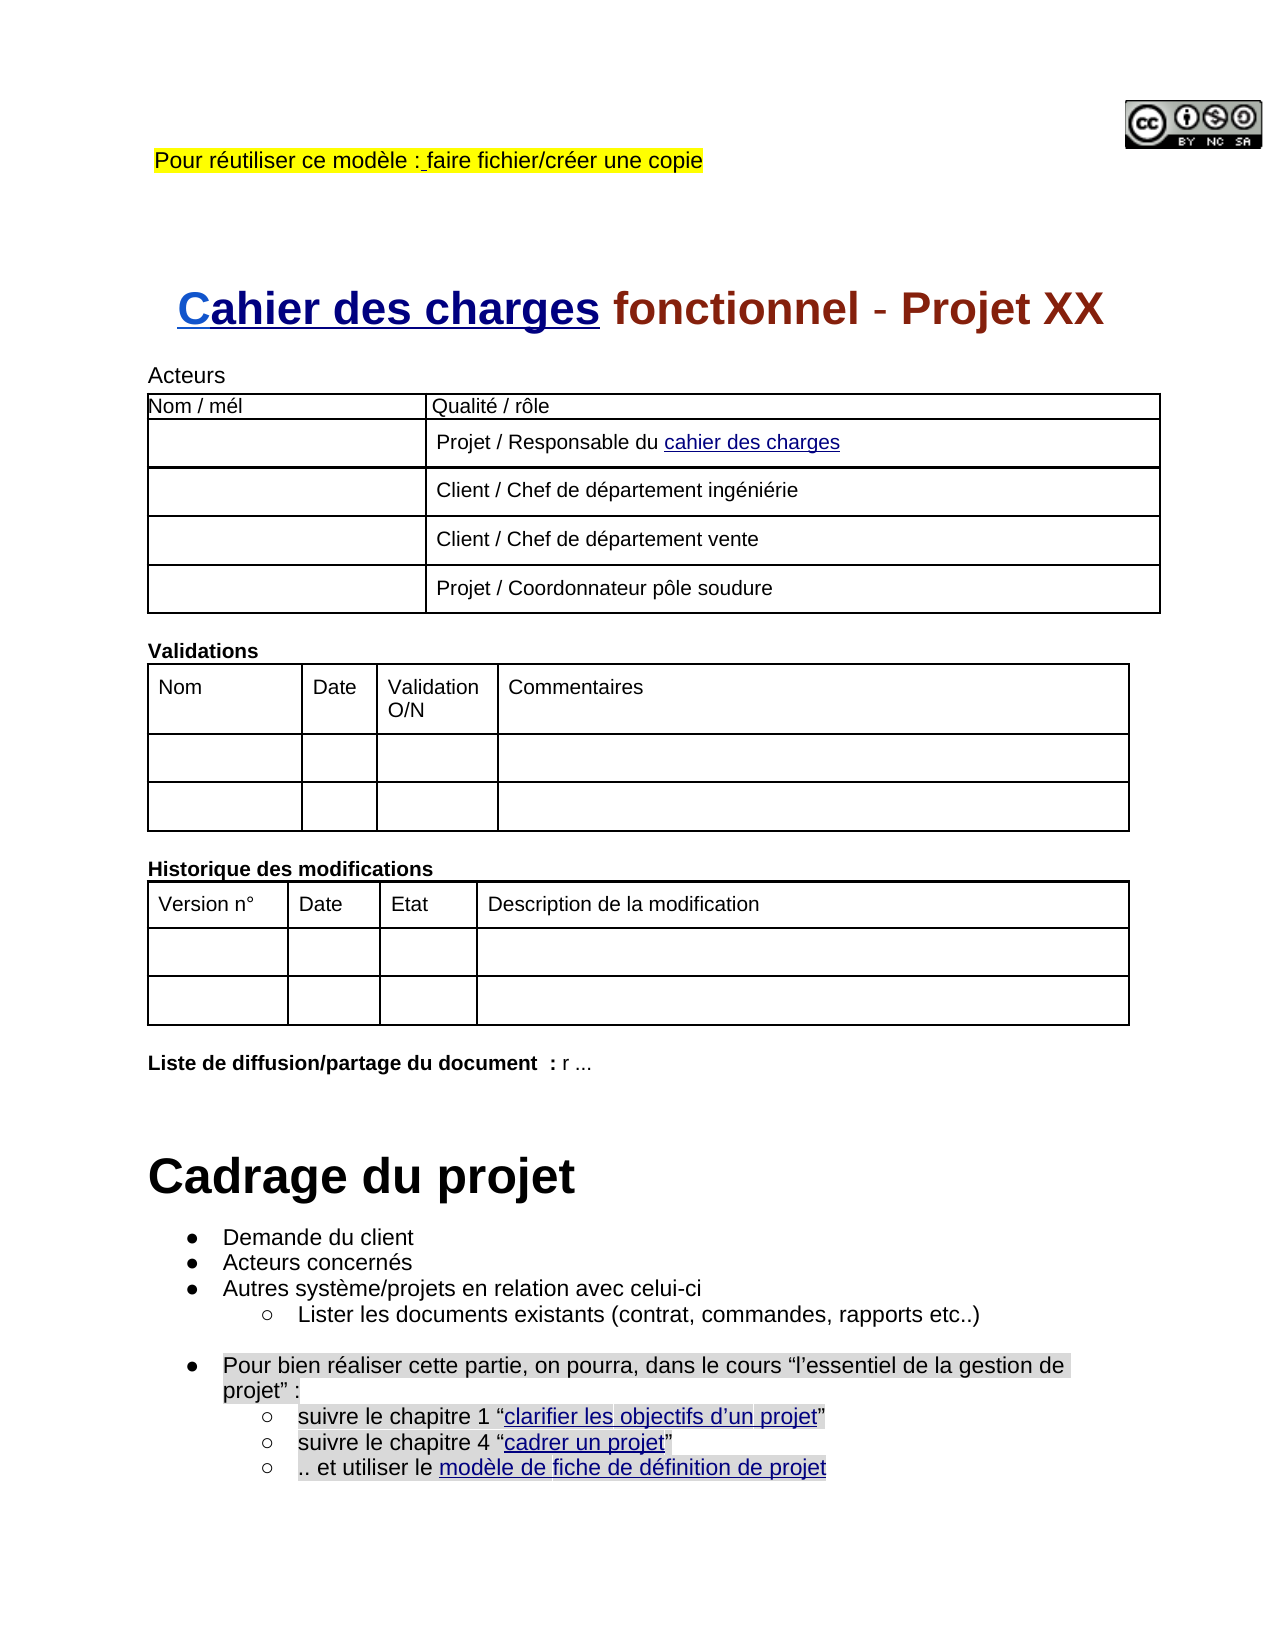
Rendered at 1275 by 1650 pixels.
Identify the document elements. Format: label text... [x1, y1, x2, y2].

table_cell [149, 469, 425, 515]
text Pour réutiliser ce modèle : faire fichier/créer une copie [154, 148, 1127, 173]
table_cell Client / Chef de département ingéniérie [427, 469, 1159, 515]
list Demande du client [185, 1224, 1127, 1250]
table_header Commentaires [499, 665, 1128, 732]
table_cell [478, 929, 1128, 975]
list suivre le chapitre 4 “cadrer un projet” [260, 1429, 1127, 1455]
table_cell [149, 735, 301, 781]
table_cell [499, 783, 1128, 829]
table_header Version n° [149, 883, 287, 927]
table_cell [478, 977, 1128, 1024]
list Autres système/projets en relation avec celui-ci [185, 1276, 1127, 1301]
table_cell [378, 735, 497, 781]
table_cell Projet / Responsable du cahier des charges [427, 420, 1159, 466]
list Pour bien réaliser cette partie, on pourra, dans le cours “l’essentiel de la gestion de projet” : [185, 1353, 1127, 1404]
text Historique des modifications [148, 857, 1127, 880]
list suivre le chapitre 1 “clarifier les objectifs d’un projet” [260, 1404, 1127, 1429]
table_cell [289, 977, 379, 1024]
table_cell [289, 929, 379, 975]
table_cell [381, 929, 476, 975]
table_header Date [303, 665, 376, 732]
table_header Nom [149, 665, 301, 732]
table_cell Projet / Coordonnateur pôle soudure [427, 566, 1159, 612]
table_cell [149, 783, 301, 829]
table_cell Client / Chef de département vente [427, 517, 1159, 563]
table_cell [149, 517, 425, 563]
table_header Nom / mél [149, 395, 425, 418]
table_cell [149, 977, 287, 1024]
list .. et utiliser le modèle de fiche de définition de projet [260, 1455, 1127, 1481]
table_header Validation O/N [378, 665, 497, 732]
table_header Description de la modification [478, 883, 1128, 927]
text Cahier des charges fonctionnel - Projet XX [154, 283, 1127, 334]
text Acteurs [148, 363, 1127, 389]
table_header Qualité / rôle [427, 395, 1159, 418]
table_header Date [289, 883, 379, 927]
text Liste de diffusion/partage du document : r ... [148, 1051, 1127, 1074]
table_cell [381, 977, 476, 1024]
table_cell [499, 735, 1128, 781]
table_cell [378, 783, 497, 829]
table_cell [149, 420, 425, 466]
list Acteurs concernés [185, 1250, 1127, 1276]
table_cell [303, 735, 376, 781]
table_header Etat [381, 883, 476, 927]
list Lister les documents existants (contrat, commandes, rapports etc..) [260, 1301, 1127, 1327]
table_cell [303, 783, 376, 829]
table_cell [149, 929, 287, 975]
subtitle Cadrage du projet [148, 1148, 1127, 1204]
picture [1125, 100, 1263, 149]
table_cell [149, 566, 425, 612]
text Validations [148, 640, 1127, 663]
